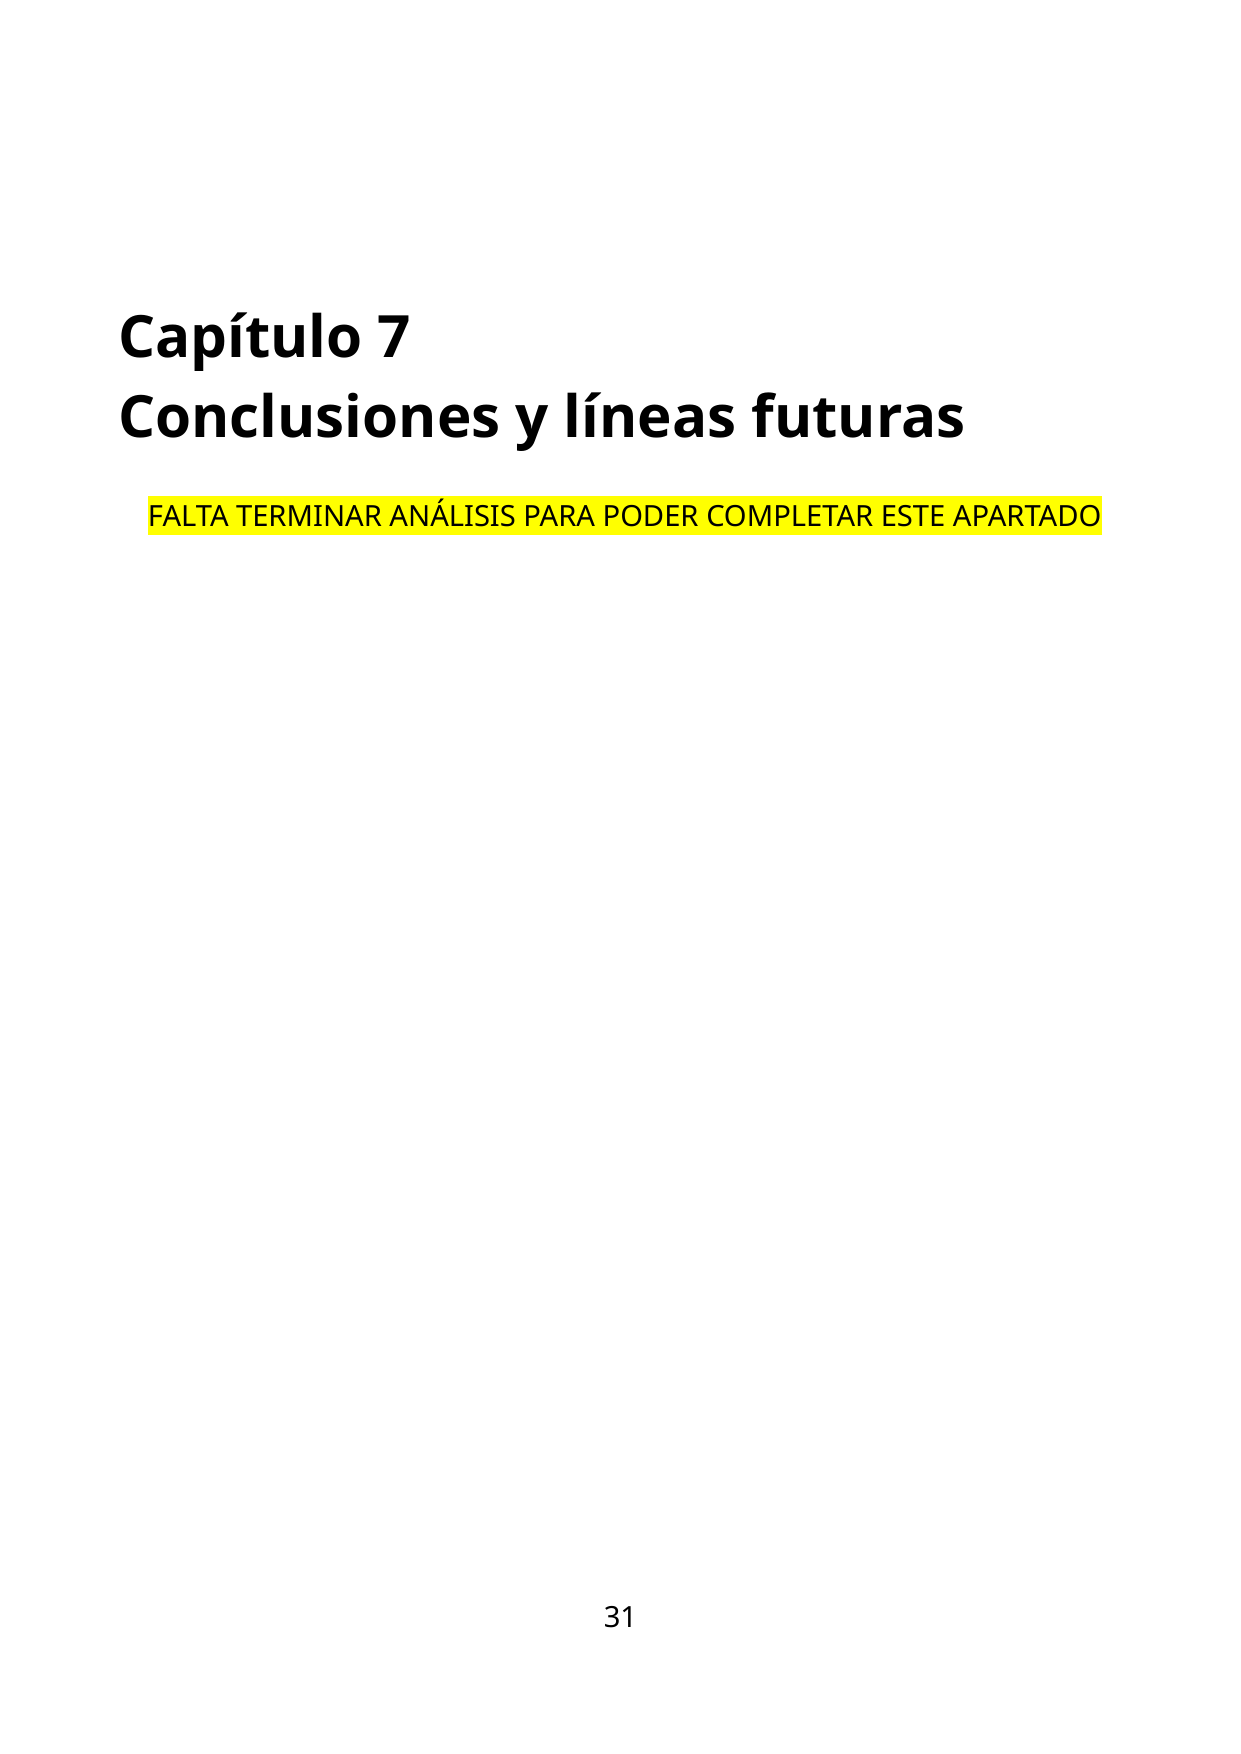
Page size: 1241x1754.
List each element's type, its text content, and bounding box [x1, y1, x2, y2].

subtitle Conclusiones y líneas futuras [118, 295, 1122, 454]
text FALTA TERMINAR ANÁLISIS PARA PODER COMPLETAR ESTE APARTADO [118, 496, 1122, 535]
